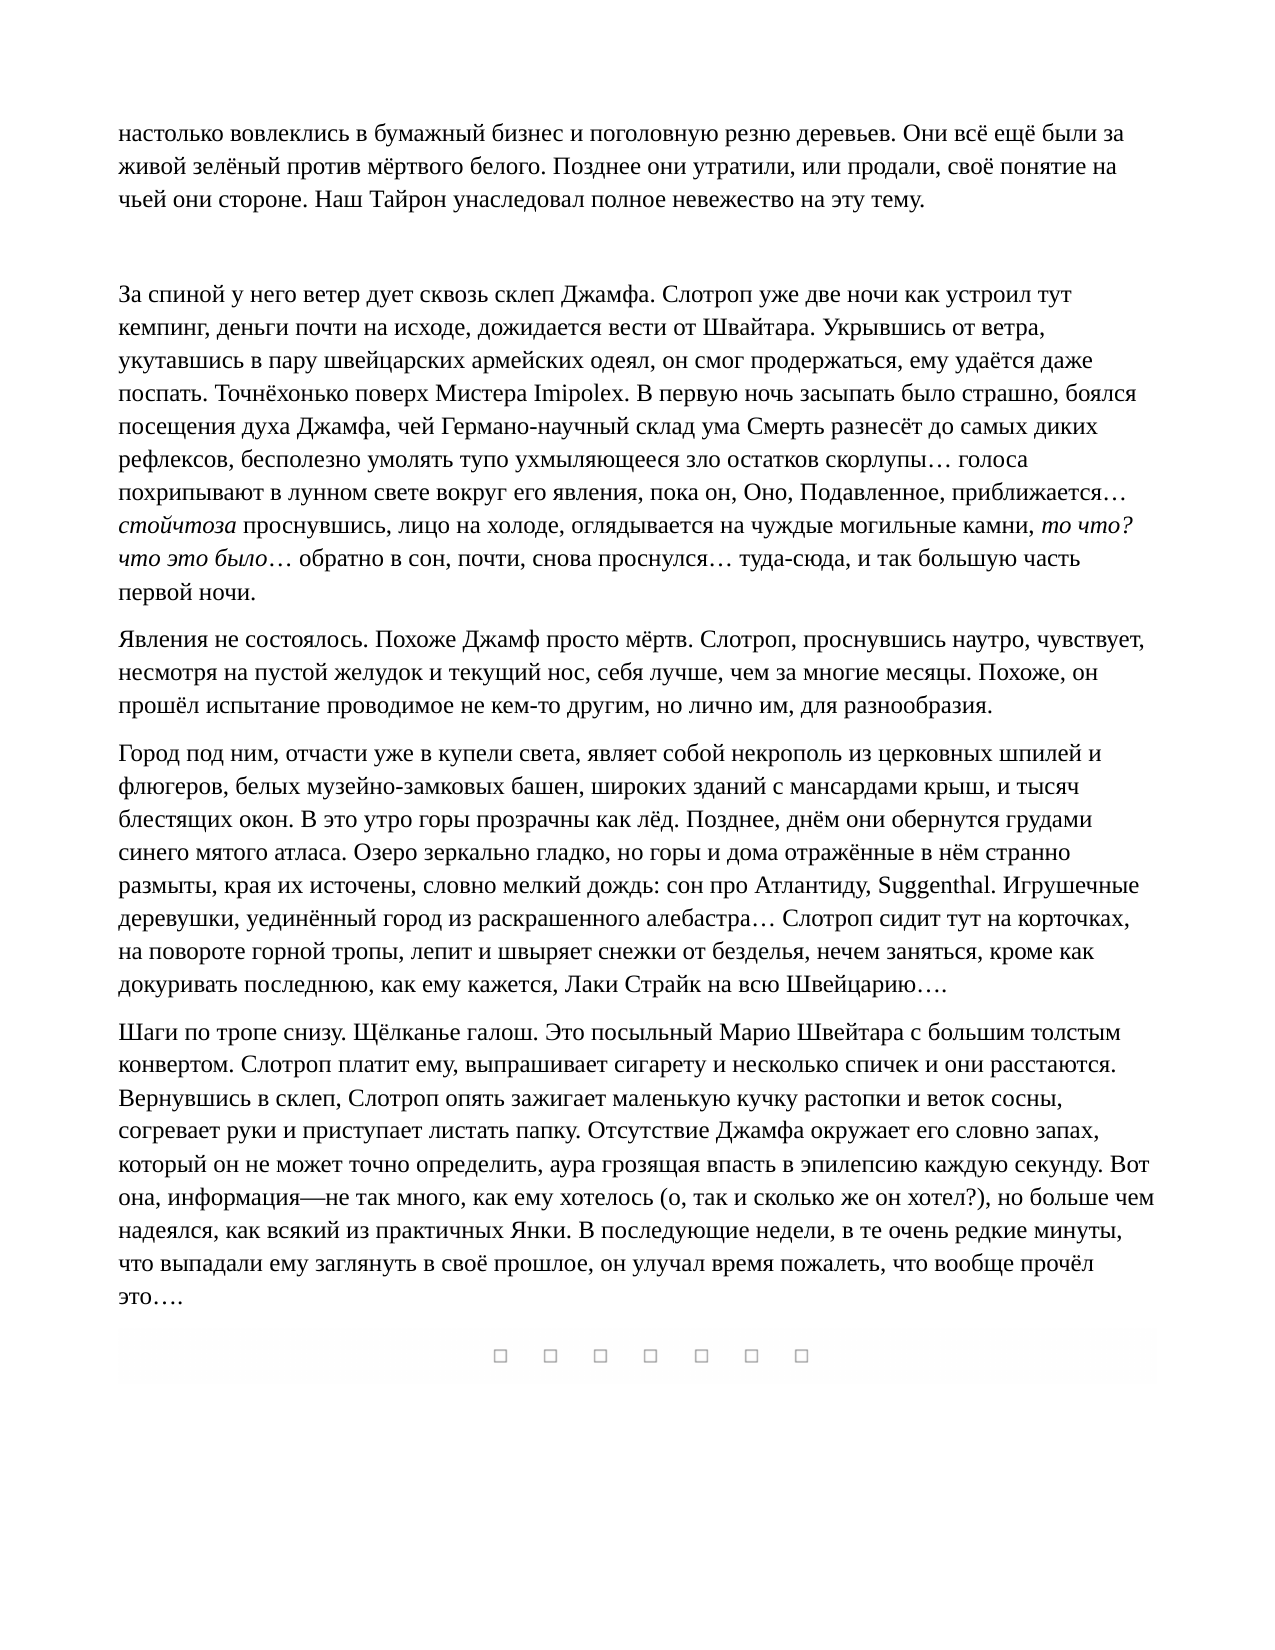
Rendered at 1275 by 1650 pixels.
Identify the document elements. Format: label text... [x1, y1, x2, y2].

picture [118, 1328, 1157, 1384]
text настолько вовлеклись в бумажный бизнес и поголовную резню деревьев. Они всё ещё были за живой зелёный против мёртвого белого. Позднее они утратили, или продали, своё понятие на чьей они стороне. Наш Тайрон унаследовал полное невежество на эту тему. [118, 118, 1157, 213]
text Шаги по тропе снизу. Щёлканье галош. Это посыльный Марио Швейтара с большим толстым конвертом. Слотроп платит ему, выпрашивает сигарету и несколько спичек и они расстаются. Вернувшись в склеп, Слотроп опять зажигает маленькую кучку растопки и веток сосны, согревает руки и приступает листать папку. Отсутствие Джамфа окружает его словно запах, который он не может точно определить, аура грозящая впасть в эпилепсию каждую секунду. Вот она, информация—не так много, как ему хотелось (о, так и сколько же он хотел?), но больше чем надеялся, как всякий из практичных Янки. В последующие недели, в те очень редкие минуты, что выпадали ему заглянуть в своё прошлое, он улучал время пожалеть, что вообще прочёл это…. [118, 1017, 1157, 1309]
text Город под ним, отчасти уже в купели света, являет собой некрополь из церковных шпилей и флюгеров, белых музейно-замковых башен, широких зданий с мансардами крыш, и тысяч блестящих окон. В это утро горы прозрачны как лёд. Позднее, днём они обернутся грудами синего мятого атласа. Озеро зеркально гладко, но горы и дома отражённые в нём странно размыты, края их источены, словно мелкий дождь: сон про Атлантиду, Suggenthal. Игрушечные деревушки, уединённый город из раскрашенного алебастра… Слотроп сидит тут на корточках, на повороте горной тропы, лепит и швыряет снежки от безделья, нечем заняться, кроме как докуривать последнюю, как ему кажется, Лаки Страйк на всю Швейцарию…. [118, 738, 1157, 998]
text За спиной у него ветер дует сквозь склеп Джамфа. Слотроп уже две ночи как устроил тут кемпинг, деньги почти на исходе, дожидается вести от Швайтара. Укрывшись от ветра, укутавшись в пару швейцарских армейских одеял, он смог продержаться, ему удаётся даже поспать. Точнёхонько поверх Мистера Imipolex. В первую ночь засыпать было страшно, боялся посещения духа Джамфа, чей Германо-научный склад ума Смерть разнесёт до самых диких рефлексов, бесполезно умолять тупо ухмыляющееся зло остатков скорлупы… голоса похрипывают в лунном свете вокруг его явления, пока он, Оно, Подавленное, приближается… стойчтоза проснувшись, лицо на холоде, оглядывается на чуждые могильные камни, то что? что это было… обратно в сон, почти, снова проснулся… туда-сюда, и так большую часть первой ночи. [118, 279, 1157, 605]
text Явления не состоялось. Похоже Джамф просто мёртв. Слотроп, проснувшись наутро, чувствует, несмотря на пустой желудок и текущий нос, себя лучше, чем за многие месяцы. Похоже, он прошёл испытание проводимое не кем-то другим, но лично им, для разнообразия. [118, 624, 1157, 719]
